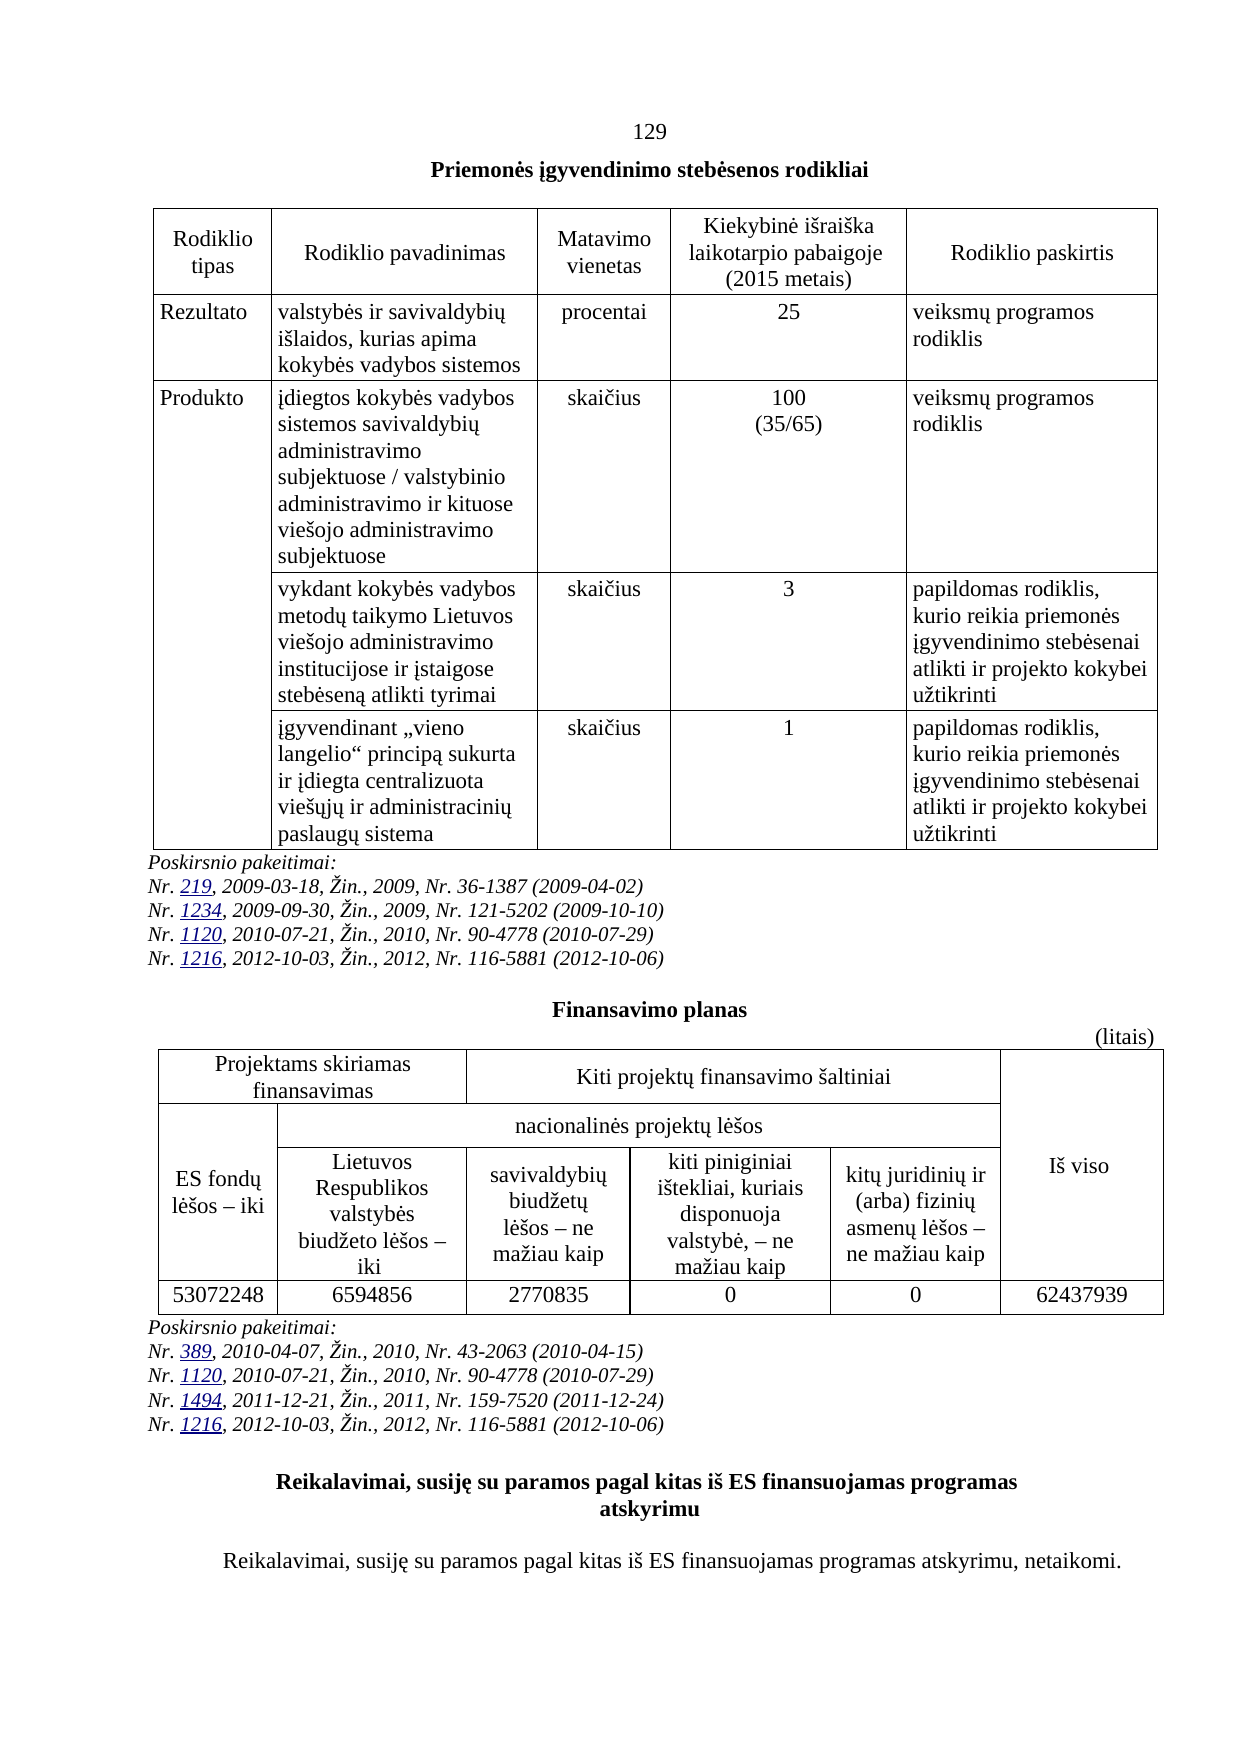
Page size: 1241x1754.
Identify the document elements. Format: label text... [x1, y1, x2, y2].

table_cell skaičius [538, 711, 670, 849]
table_cell 53072248 [159, 1281, 277, 1314]
table_cell Rezultato [154, 295, 271, 380]
table_header Projektams skiriamas finansavimas [159, 1050, 466, 1103]
text Nr. 389, 2010-04-07, Žin., 2010, Nr. 43-2063 (2010-04-15) [148, 1339, 1152, 1363]
table_cell 100 (35/65) [671, 381, 906, 572]
table_cell kiti piniginiai ištekliai, kuriais disponuoja valstybė, – ne mažiau kaip [631, 1148, 830, 1279]
table_cell įgyvendinant „vieno langelio“ principą sukurta ir įdiegta centralizuota viešųjų ir administracinių paslaugų sistema [272, 711, 537, 849]
table_header Matavimo vienetas [538, 209, 670, 294]
table_cell valstybės ir savivaldybių išlaidos, kurias apima kokybės vadybos sistemos [272, 295, 537, 380]
table_cell papildomas rodiklis, kurio reikia priemonės įgyvendinimo stebėsenai atlikti ir projekto kokybei užtikrinti [907, 711, 1157, 849]
text Poskirsnio pakeitimai: [148, 1315, 1152, 1339]
table_cell kitų juridinių ir (arba) fizinių asmenų lėšos – ne mažiau kaip [831, 1148, 1000, 1279]
table_cell ES fondų lėšos – iki [159, 1104, 277, 1279]
table_header Rodiklio tipas [154, 209, 271, 294]
table_cell procentai [538, 295, 670, 380]
text Nr. 1234, 2009-09-30, Žin., 2009, Nr. 121-5202 (2009-10-10) [148, 898, 1152, 922]
text Nr. 1216, 2012-10-03, Žin., 2012, Nr. 116-5881 (2012-10-06) [148, 1412, 1152, 1436]
text Nr. 1494, 2011-12-21, Žin., 2011, Nr. 159-7520 (2011-12-24) [148, 1387, 1152, 1412]
text Priemonės įgyvendinimo stebėsenos rodikliai [148, 156, 1152, 182]
table_cell 3 [671, 573, 906, 710]
table_cell Lietuvos Respublikos valstybės biudžeto lėšos – iki [278, 1148, 466, 1279]
table_cell veiksmų programos rodiklis [907, 381, 1157, 572]
table_cell 2770835 [467, 1281, 629, 1314]
table_cell 0 [631, 1281, 830, 1314]
text Nr. 1216, 2012-10-03, Žin., 2012, Nr. 116-5881 (2012-10-06) [148, 946, 1152, 970]
table_header Kiti projektų finansavimo šaltiniai [467, 1050, 1000, 1103]
table_cell skaičius [538, 381, 670, 572]
table_header Rodiklio paskirtis [907, 209, 1157, 294]
table_cell 62437939 [1001, 1281, 1163, 1314]
text (litais) [148, 1023, 1154, 1049]
text Nr. 1120, 2010-07-21, Žin., 2010, Nr. 90-4778 (2010-07-29) [148, 922, 1152, 946]
table_cell skaičius [538, 573, 670, 710]
text Poskirsnio pakeitimai: [148, 850, 1152, 874]
text Nr. 219, 2009-03-18, Žin., 2009, Nr. 36-1387 (2009-04-02) [148, 874, 1152, 898]
text Reikalavimai, susiję su paramos pagal kitas iš ES finansuojamas programas atskyrimu, netaikomi. [148, 1547, 1152, 1574]
table_cell nacionalinės projektų lėšos [278, 1104, 1000, 1147]
text Finansavimo planas [148, 997, 1152, 1023]
table_cell 0 [831, 1281, 1000, 1314]
text Nr. 1120, 2010-07-21, Žin., 2010, Nr. 90-4778 (2010-07-29) [148, 1363, 1152, 1387]
table_header Rodiklio pavadinimas [272, 209, 537, 294]
table_cell 6594856 [278, 1281, 466, 1314]
table_cell 1 [671, 711, 906, 849]
table_cell vykdant kokybės vadybos metodų taikymo Lietuvos viešojo administravimo institucijose ir įstaigose stebėseną atlikti tyrimai [272, 573, 537, 710]
table_header Kiekybinė išraiška laikotarpio pabaigoje (2015 metais) [671, 209, 906, 294]
table_cell veiksmų programos rodiklis [907, 295, 1157, 380]
table_cell 25 [671, 295, 906, 380]
table_cell papildomas rodiklis, kurio reikia priemonės įgyvendinimo stebėsenai atlikti ir projekto kokybei užtikrinti [907, 573, 1157, 710]
table_header Iš viso [1001, 1050, 1163, 1279]
table_cell Produkto [154, 381, 271, 849]
text Reikalavimai, susiję su paramos pagal kitas iš ES finansuojamas programas atskyrimu [148, 1468, 1152, 1521]
table_cell įdiegtos kokybės vadybos sistemos savivaldybių administravimo subjektuose / valstybinio administravimo ir kituose viešojo administravimo subjektuose [272, 381, 537, 572]
table_cell savivaldybių biudžetų lėšos – ne mažiau kaip [467, 1148, 629, 1279]
